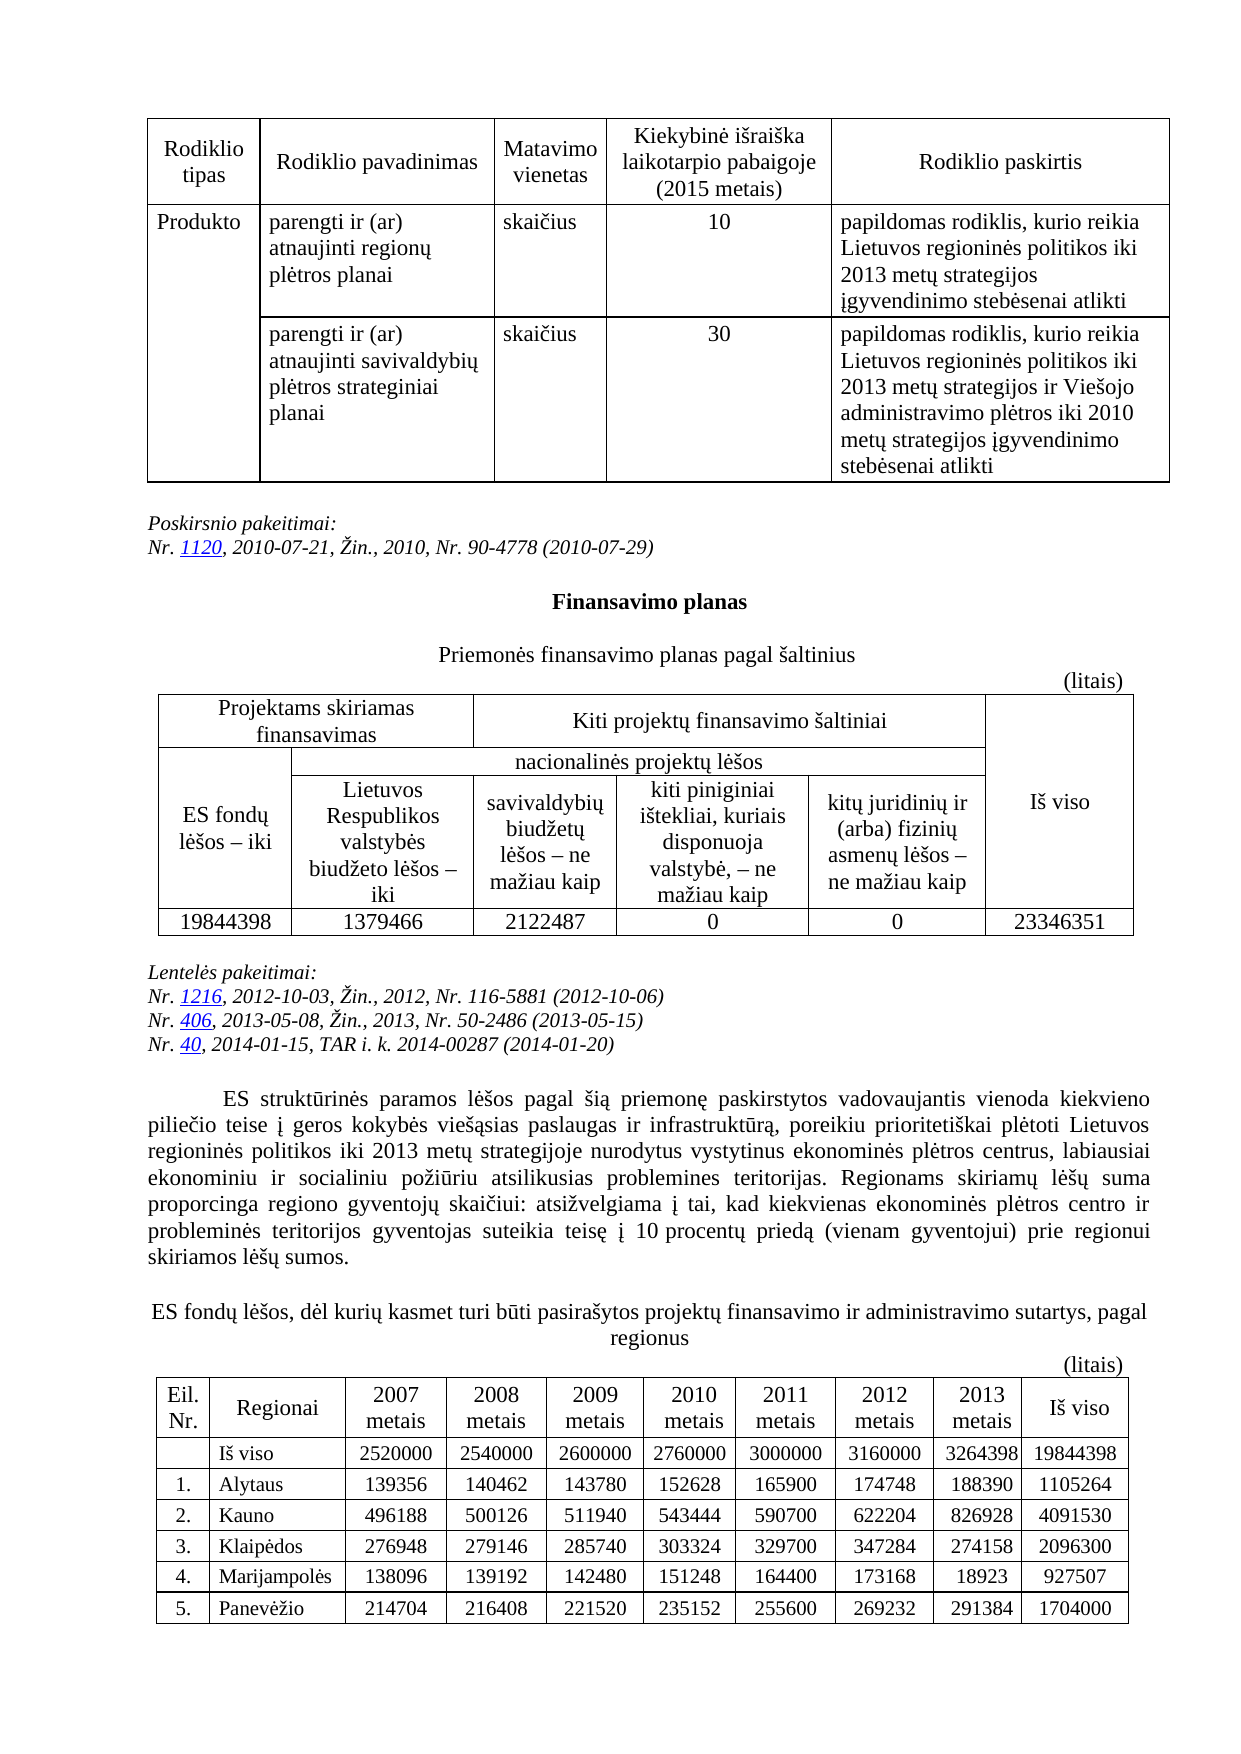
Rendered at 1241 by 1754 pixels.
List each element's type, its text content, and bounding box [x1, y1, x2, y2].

table_cell 214704 [346, 1593, 446, 1622]
table_cell 142480 [547, 1562, 643, 1591]
table_cell 3000000 [736, 1438, 835, 1468]
table_cell parengti ir (ar) atnaujinti regionų plėtros planai [261, 205, 494, 316]
table_header Iš viso [986, 695, 1133, 907]
table_header 2008 metais [447, 1378, 546, 1437]
table_header 2012 metais [836, 1378, 933, 1437]
table_cell 496188 [346, 1500, 446, 1529]
table_cell 139356 [346, 1469, 446, 1499]
table_cell 255600 [736, 1593, 835, 1622]
table_header Kiti projektų finansavimo šaltiniai [474, 695, 985, 747]
text Priemonės finansavimo planas pagal šaltinius [148, 641, 1152, 667]
text Poskirsnio pakeitimai: [148, 511, 1152, 535]
table_header 2010 metais [644, 1378, 735, 1437]
table_cell 1105264 [1022, 1469, 1128, 1499]
table_cell papildomas rodiklis, kurio reikia Lietuvos regioninės politikos iki 2013 metų strategijos ir Viešojo administravimo plėtros iki 2010 metų strategijos įgyvendinimo stebėsenai atlikti [832, 318, 1169, 481]
table_cell 511940 [547, 1500, 643, 1529]
table_cell 3160000 [836, 1438, 933, 1468]
text ES fondų lėšos, dėl kurių kasmet turi būti pasirašytos projektų finansavimo ir administravimo sutartys, pagal regionus [148, 1298, 1152, 1351]
table_header Eil. Nr. [157, 1378, 209, 1437]
table_cell 1379466 [292, 909, 473, 935]
table_cell 3264398 [934, 1438, 1021, 1468]
table_cell 174748 [836, 1469, 933, 1499]
text Finansavimo planas [148, 588, 1152, 614]
table_cell 138096 [346, 1562, 446, 1591]
table_cell 19844398 [159, 909, 291, 935]
table_cell 285740 [547, 1531, 643, 1561]
table_cell [157, 1438, 209, 1468]
table_cell 4091530 [1022, 1500, 1128, 1529]
table_header Matavimo vienetas [495, 119, 606, 204]
table_cell 826928 [934, 1500, 1021, 1529]
table_cell Marijampolės [210, 1562, 345, 1591]
table_cell 2122487 [474, 909, 616, 935]
table_cell kitų juridinių ir (arba) fizinių asmenų lėšos – ne mažiau kaip [809, 776, 985, 907]
text Nr. 406, 2013-05-08, Žin., 2013, Nr. 50-2486 (2013-05-15) [148, 1008, 1152, 1032]
table_cell ES fondų lėšos – iki [159, 748, 291, 907]
table_cell 2540000 [447, 1438, 546, 1468]
table_cell 23346351 [986, 909, 1133, 935]
table_header Regionai [210, 1378, 345, 1437]
text Nr. 40, 2014-01-15, TAR i. k. 2014-00287 (2014-01-20) [148, 1032, 1152, 1056]
table_cell 221520 [547, 1593, 643, 1622]
table_header Rodiklio paskirtis [832, 119, 1169, 204]
table_cell 276948 [346, 1531, 446, 1561]
table_header Iš viso [1022, 1378, 1128, 1437]
table_cell 2. [157, 1500, 209, 1529]
table_cell Produkto [148, 205, 259, 481]
text Nr. 1216, 2012-10-03, Žin., 2012, Nr. 116-5881 (2012-10-06) [148, 984, 1152, 1008]
table_cell 164400 [736, 1562, 835, 1591]
table_cell 269232 [836, 1593, 933, 1622]
table_cell 2760000 [644, 1438, 735, 1468]
table_cell 2096300 [1022, 1531, 1128, 1561]
table_cell Panevėžio [210, 1593, 345, 1622]
table_cell Iš viso [210, 1438, 345, 1468]
table_cell 18923 [934, 1562, 1021, 1591]
table_cell 274158 [934, 1531, 1021, 1561]
text (litais) [148, 1351, 1152, 1377]
table_cell 927507 [1022, 1562, 1128, 1591]
table_cell kiti piniginiai ištekliai, kuriais disponuoja valstybė, – ne mažiau kaip [617, 776, 808, 907]
table_cell 3. [157, 1531, 209, 1561]
table_header Kiekybinė išraiška laikotarpio pabaigoje (2015 metais) [607, 119, 831, 204]
table_cell Lietuvos Respublikos valstybės biudžeto lėšos – iki [292, 776, 473, 907]
table_cell 347284 [836, 1531, 933, 1561]
table_cell 2600000 [547, 1438, 643, 1468]
table_cell 151248 [644, 1562, 735, 1591]
table_cell 19844398 [1022, 1438, 1128, 1468]
table_header 2009 metais [547, 1378, 643, 1437]
table_cell 500126 [447, 1500, 546, 1529]
table_cell 4. [157, 1562, 209, 1591]
table_cell 165900 [736, 1469, 835, 1499]
text ES struktūrinės paramos lėšos pagal šią priemonę paskirstytos vadovaujantis vienoda kiekvieno piliečio teise į geros kokybės viešąsias paslaugas ir infrastruktūrą, poreikiu prioritetiškai plėtoti Lietuvos regioninės politikos iki 2013 metų strategijoje nurodytus vystytinus ekonominės plėtros centrus, labiausiai ekonominiu ir socialiniu požiūriu atsilikusias problemines teritorijas. Regionams skiriamų lėšų suma proporcinga regiono gyventojų skaičiui: atsižvelgiama į tai, kad kiekvienas ekonominės plėtros centro ir probleminės teritorijos gyventojas suteikia teisę į 10 procentų priedą (vienam gyventojui) prie regionui skiriamos lėšų sumos. [148, 1085, 1152, 1269]
table_cell 622204 [836, 1500, 933, 1529]
table_header Rodiklio tipas [148, 119, 259, 204]
table_cell 216408 [447, 1593, 546, 1622]
table_header Projektams skiriamas finansavimas [159, 695, 473, 747]
table_cell 303324 [644, 1531, 735, 1561]
text (litais) [148, 667, 1152, 693]
table_cell 5. [157, 1593, 209, 1622]
table_cell nacionalinės projektų lėšos [292, 748, 985, 774]
table_cell 590700 [736, 1500, 835, 1529]
table_header 2007 metais [346, 1378, 446, 1437]
table_cell parengti ir (ar) atnaujinti savivaldybių plėtros strateginiai planai [261, 318, 494, 481]
table_header Rodiklio pavadinimas [261, 119, 494, 204]
table_cell 2520000 [346, 1438, 446, 1468]
table_cell 139192 [447, 1562, 546, 1591]
table_cell papildomas rodiklis, kurio reikia Lietuvos regioninės politikos iki 2013 metų strategijos įgyvendinimo stebėsenai atlikti [832, 205, 1169, 316]
table_header 2011 metais [736, 1378, 835, 1437]
table_cell 1704000 [1022, 1593, 1128, 1622]
table_cell Kauno [210, 1500, 345, 1529]
table_cell 152628 [644, 1469, 735, 1499]
table_cell 10 [607, 205, 831, 316]
table_cell savivaldybių biudžetų lėšos – ne mažiau kaip [474, 776, 616, 907]
text Lentelės pakeitimai: [148, 960, 1152, 984]
table_cell 188390 [934, 1469, 1021, 1499]
table_cell 0 [617, 909, 808, 935]
table_cell skaičius [495, 205, 606, 316]
table_header 2013 metais [934, 1378, 1021, 1437]
table_cell 235152 [644, 1593, 735, 1622]
table_cell 143780 [547, 1469, 643, 1499]
table_cell 30 [607, 318, 831, 481]
table_cell 173168 [836, 1562, 933, 1591]
table_cell skaičius [495, 318, 606, 481]
table_cell 0 [809, 909, 985, 935]
table_cell Klaipėdos [210, 1531, 345, 1561]
table_cell 140462 [447, 1469, 546, 1499]
table_cell 329700 [736, 1531, 835, 1561]
text Nr. 1120, 2010-07-21, Žin., 2010, Nr. 90-4778 (2010-07-29) [148, 535, 1152, 559]
table_cell Alytaus [210, 1469, 345, 1499]
table_cell 279146 [447, 1531, 546, 1561]
table_cell 291384 [934, 1593, 1021, 1622]
table_cell 1. [157, 1469, 209, 1499]
table_cell 543444 [644, 1500, 735, 1529]
